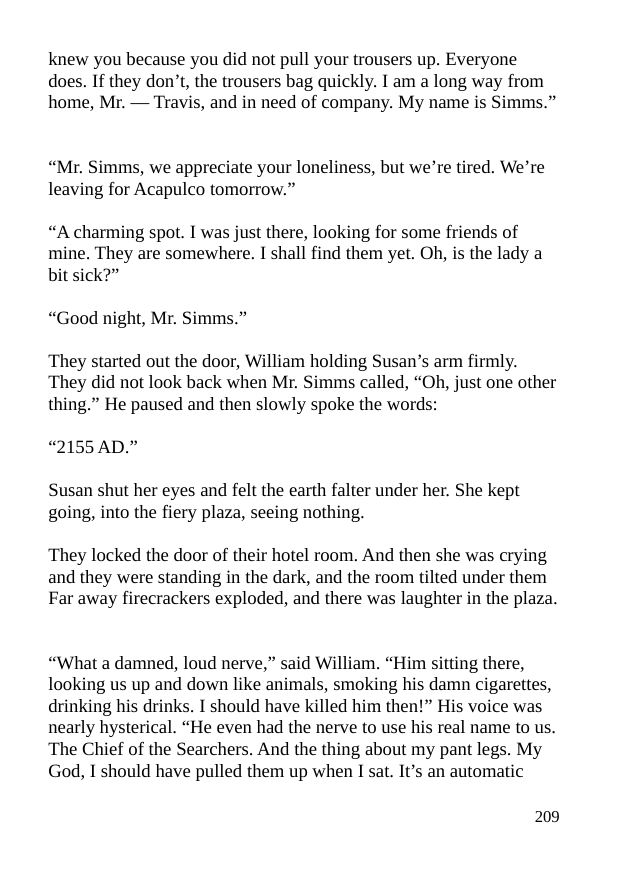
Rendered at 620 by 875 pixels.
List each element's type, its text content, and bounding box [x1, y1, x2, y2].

text knew you because you did not pull your trousers up. Everyone does. If they don’t, the trousers bag quickly. I am a long way from home, Mr. — Travis, and in need of company. My name is Simms.” “Mr. Simms, we appreciate your loneliness, but we’re tired. We’re leaving for Acapulco tomorrow.” “A charming spot. I was just there, looking for some friends of mine. They are somewhere. I shall find them yet. Oh, is the lady a bit sick?” “Good night, Mr. Simms.” They started out the door, William holding Susan’s arm firmly. They did not look back when Mr. Simms called, “Oh, just one other thing.” He paused and then slowly spoke the words: “2155 AD.” Susan shut her eyes and felt the earth falter under her. She kept going, into the fiery plaza, seeing nothing. They locked the door of their hotel room. And then she was crying and they were standing in the dark, and the room tilted under them Far away firecrackers exploded, and there was laughter in the plaza. “What a damned, loud nerve,” said William. “Him sitting there, looking us up and down like animals, smoking his damn cigarettes, drinking his drinks. I should have killed him then!” His voice was nearly hysterical. “He even had the nerve to use his real name to us. The Chief of the Searchers. And the thing about my pant legs. My God, I should have pulled them up when I sat. It’s an automatic [48, 48, 559, 781]
